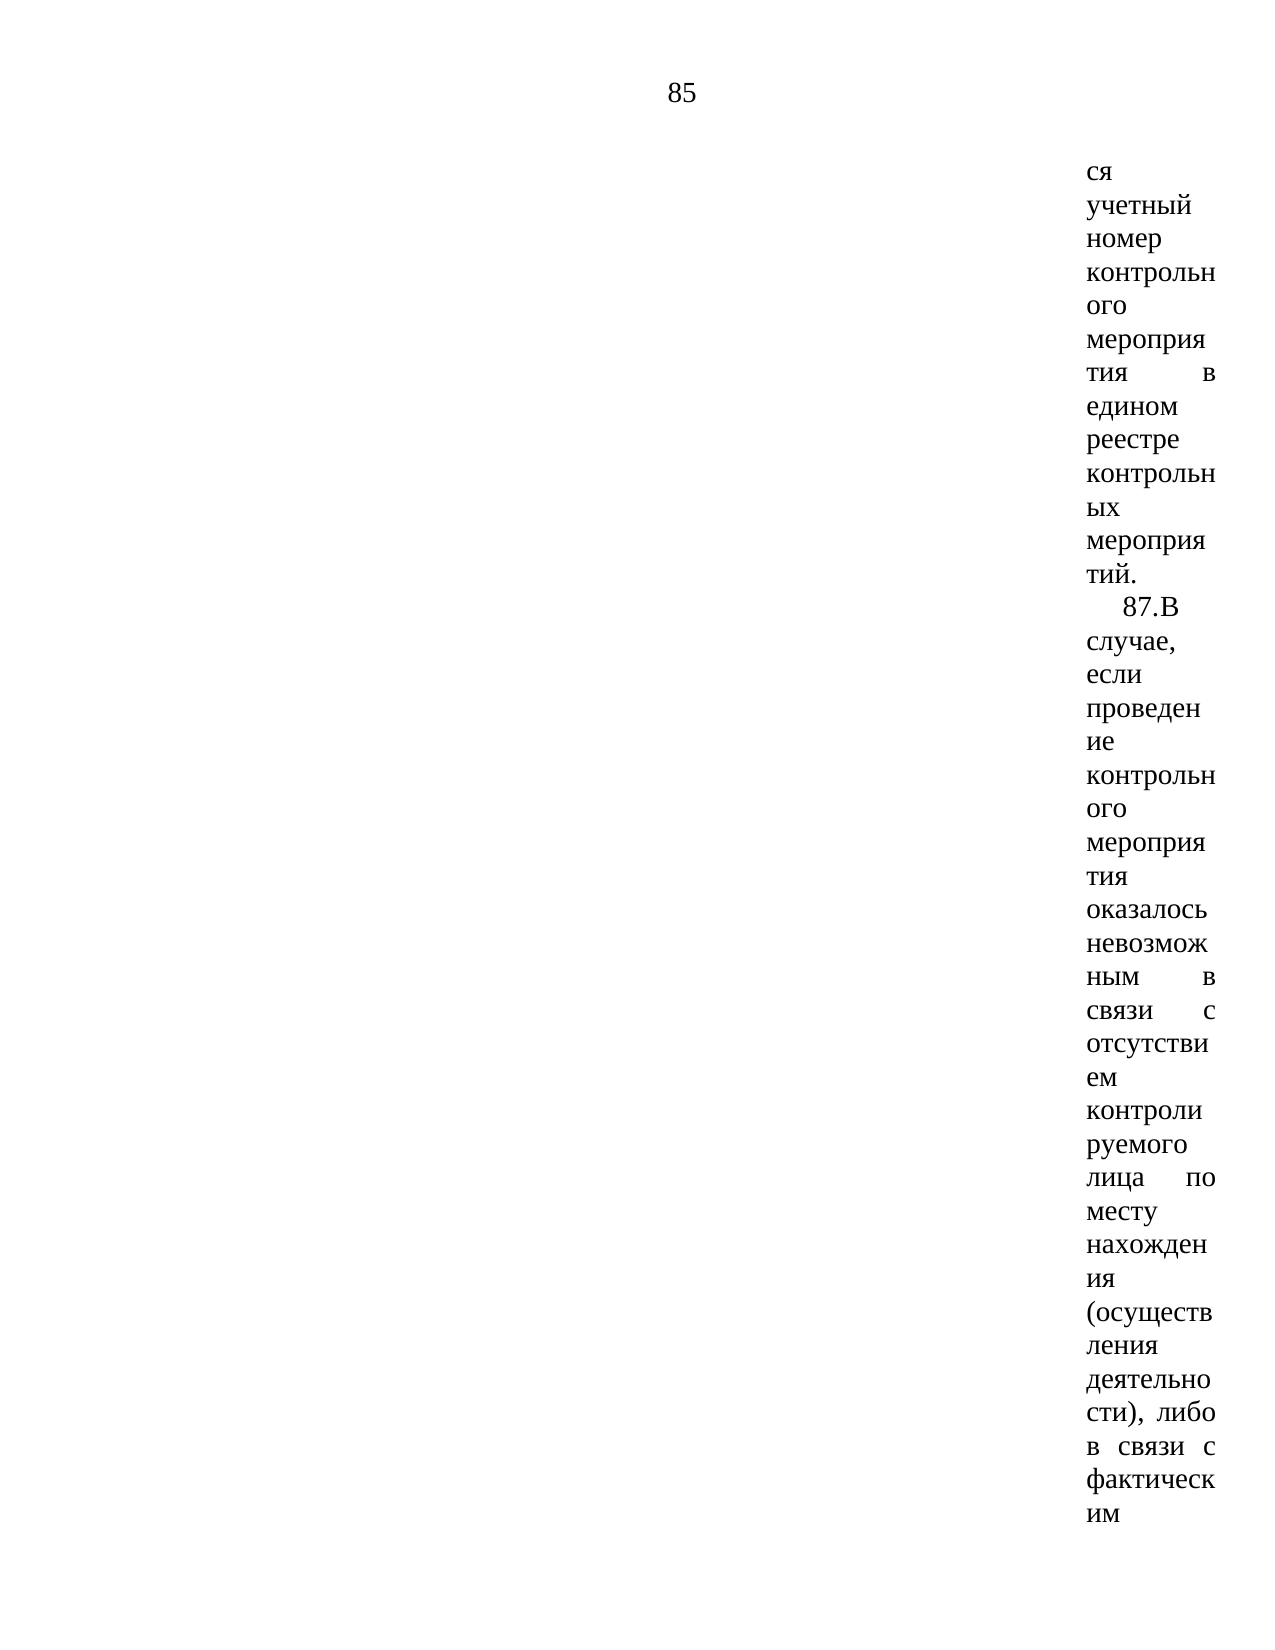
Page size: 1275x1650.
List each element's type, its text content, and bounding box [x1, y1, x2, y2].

list В случае, если проведение контрольного мероприятия оказалось невозможным в связи с отсутствием контролируемого лица по месту нахождения (осуществления деятельности), либо в связи с фактическим [1048, 589, 1216, 1528]
list ся учетный номер контрольного мероприятия в едином реестре контрольных мероприятий. [1048, 153, 1216, 589]
